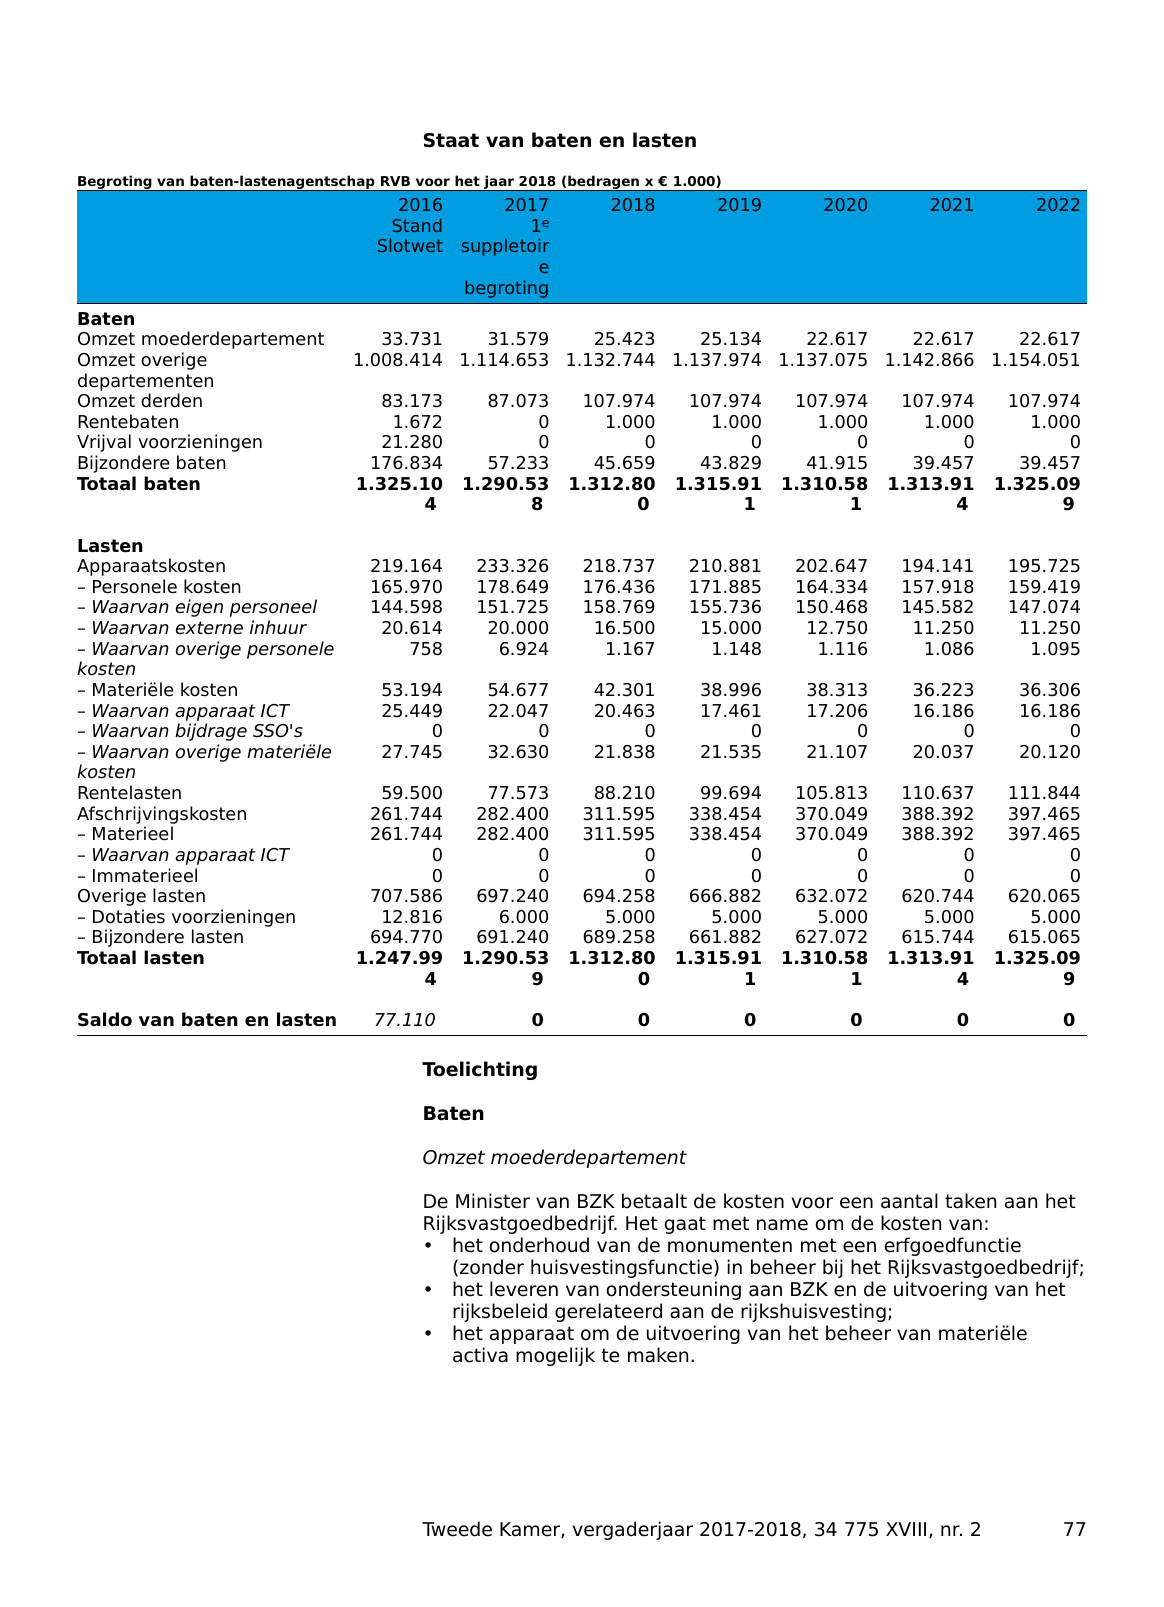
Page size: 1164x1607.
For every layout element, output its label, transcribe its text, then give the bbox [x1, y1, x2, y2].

table_cell 397.465 [980, 804, 1087, 824]
subtitle Omzet moederdepartement [422, 1147, 1087, 1169]
table_cell 11.250 [980, 618, 1087, 639]
table_cell 41.915 [768, 453, 874, 474]
table_cell – Dotaties voorzieningen [77, 907, 342, 927]
table_cell 0 [661, 721, 768, 742]
table_cell Apparaatskosten [77, 556, 342, 577]
table_cell 1.142.866 [874, 350, 980, 391]
subtitle Toelichting [422, 1058, 1087, 1081]
table_cell 33.731 [343, 329, 449, 350]
table_cell 1.000 [555, 412, 661, 432]
table_header Begroting van baten-lastenagentschap RVB voor het jaar 2018 (bedragen x € 1.000) [77, 174, 1087, 189]
table_cell 20.037 [874, 742, 980, 783]
table_cell 0 [874, 1010, 980, 1035]
table_cell 0 [980, 866, 1087, 886]
table_cell 77.573 [449, 783, 555, 804]
table_cell 5.000 [980, 907, 1087, 927]
table_cell 2017 1e suppletoire begroting [449, 191, 555, 303]
table_cell 21.535 [661, 742, 768, 783]
table_cell 0 [768, 866, 874, 886]
table_cell 689.258 [555, 928, 661, 948]
table_cell 27.745 [343, 742, 449, 783]
table_cell 758 [343, 639, 449, 680]
table_cell 632.072 [768, 886, 874, 907]
table_cell 178.649 [449, 577, 555, 597]
table_cell 17.206 [768, 701, 874, 721]
table_cell 16.186 [874, 701, 980, 721]
table_cell 282.400 [449, 804, 555, 824]
table_cell 1.000 [980, 412, 1087, 432]
table_cell 5.000 [768, 907, 874, 927]
table_cell 21.280 [343, 433, 449, 453]
table_cell 661.882 [661, 928, 768, 948]
table_cell Omzet moederdepartement [77, 329, 342, 350]
table_cell 39.457 [980, 453, 1087, 474]
table_cell 42.301 [555, 680, 661, 701]
table_cell 1.313.914 [874, 474, 980, 515]
table_cell Rentelasten [77, 783, 342, 804]
table_cell 11.250 [874, 618, 980, 639]
table_cell 219.164 [343, 556, 449, 577]
table_cell 1.312.800 [555, 474, 661, 515]
table_cell 107.974 [555, 391, 661, 412]
table_cell 195.725 [980, 556, 1087, 577]
table_cell 694.770 [343, 928, 449, 948]
table_cell 32.630 [449, 742, 555, 783]
table_cell 2021 [874, 191, 980, 303]
table_cell – Waarvan eigen personeel [77, 598, 342, 618]
table_cell 0 [449, 866, 555, 886]
table_cell 1.290.538 [449, 474, 555, 515]
table_cell 20.614 [343, 618, 449, 639]
table_cell 2019 [661, 191, 768, 303]
table_cell 1.114.653 [449, 350, 555, 391]
table_cell 22.617 [874, 329, 980, 350]
table_cell 1.325.099 [980, 948, 1087, 989]
table_cell 16.500 [555, 618, 661, 639]
table_cell – Materieel [77, 824, 342, 845]
table_cell 0 [874, 866, 980, 886]
table_cell Vrijval voorzieningen [77, 433, 342, 453]
table_cell 21.838 [555, 742, 661, 783]
table_cell 110.637 [874, 783, 980, 804]
table_cell 1.312.800 [555, 948, 661, 989]
table_cell Totaal lasten [77, 948, 342, 989]
table_cell 338.454 [661, 804, 768, 824]
table_cell 151.725 [449, 598, 555, 618]
table_cell 1.313.914 [874, 948, 980, 989]
table_cell 12.816 [343, 907, 449, 927]
table_cell 615.744 [874, 928, 980, 948]
table_cell 370.049 [768, 804, 874, 824]
table_cell 1.325.104 [343, 474, 449, 515]
table_cell 155.736 [661, 598, 768, 618]
table_cell 1.167 [555, 639, 661, 680]
table_cell 388.392 [874, 824, 980, 845]
text De Minister van BZK betaalt de kosten voor een aantal taken aan het Rijksvastgoedbedrijf. Het gaat met name om de kosten van: [422, 1191, 1087, 1235]
table_cell 164.334 [768, 577, 874, 597]
table_cell 87.073 [449, 391, 555, 412]
table_cell 77.110 [343, 1010, 449, 1035]
table_cell 691.240 [449, 928, 555, 948]
table_cell 0 [343, 721, 449, 742]
table_cell 43.829 [661, 453, 768, 474]
table_cell 88.210 [555, 783, 661, 804]
table_cell 218.737 [555, 556, 661, 577]
table_cell 0 [661, 1010, 768, 1035]
table_cell – Waarvan overige materiële kosten [77, 742, 342, 783]
table_cell 15.000 [661, 618, 768, 639]
table_cell 0 [768, 433, 874, 453]
table_cell 1.000 [768, 412, 874, 432]
table_cell 707.586 [343, 886, 449, 907]
table_cell 370.049 [768, 824, 874, 845]
table_cell 39.457 [874, 453, 980, 474]
table_cell 1.290.539 [449, 948, 555, 989]
table_cell 107.974 [661, 391, 768, 412]
table_cell 2022 [980, 191, 1087, 303]
table_cell 107.974 [874, 391, 980, 412]
table_cell 0 [555, 845, 661, 866]
text • het leveren van ondersteuning aan BZK en de uitvoering van het rijksbeleid gerelateerd aan de rijkshuisvesting; [422, 1279, 1087, 1323]
subtitle Staat van baten en lasten [422, 130, 1087, 152]
table_cell 171.885 [661, 577, 768, 597]
table_cell 627.072 [768, 928, 874, 948]
table_cell 144.598 [343, 598, 449, 618]
table_cell 17.461 [661, 701, 768, 721]
table_cell 210.881 [661, 556, 768, 577]
table_cell [77, 191, 342, 303]
table_cell 0 [449, 412, 555, 432]
table_cell 16.186 [980, 701, 1087, 721]
table_cell 0 [768, 845, 874, 866]
table_cell 194.141 [874, 556, 980, 577]
table_cell 0 [555, 1010, 661, 1035]
table_cell 0 [449, 433, 555, 453]
table_cell 0 [555, 721, 661, 742]
table_cell 107.974 [768, 391, 874, 412]
table_cell – Personele kosten [77, 577, 342, 597]
table_cell Baten [77, 304, 1087, 329]
table_cell 261.744 [343, 824, 449, 845]
table_cell 338.454 [661, 824, 768, 845]
table_cell 1.310.581 [768, 474, 874, 515]
table_cell 0 [449, 721, 555, 742]
table_cell 1.116 [768, 639, 874, 680]
table_cell 25.134 [661, 329, 768, 350]
table_cell 0 [661, 866, 768, 886]
table_cell – Waarvan apparaat ICT [77, 701, 342, 721]
table_cell Lasten [77, 536, 1087, 556]
table_cell 1.000 [661, 412, 768, 432]
subtitle Baten [422, 1103, 1087, 1125]
table_cell 38.313 [768, 680, 874, 701]
table_cell 0 [661, 433, 768, 453]
table_cell 25.449 [343, 701, 449, 721]
table_cell 0 [768, 721, 874, 742]
table_cell 83.173 [343, 391, 449, 412]
table_cell 1.148 [661, 639, 768, 680]
table_cell 2020 [768, 191, 874, 303]
table_cell 397.465 [980, 824, 1087, 845]
table_cell 1.315.911 [661, 948, 768, 989]
table_cell 0 [661, 845, 768, 866]
table_cell 36.223 [874, 680, 980, 701]
table_cell 1.325.099 [980, 474, 1087, 515]
table_cell Omzet overige departementen [77, 350, 342, 391]
table_cell 0 [555, 433, 661, 453]
table_cell [77, 515, 1087, 536]
table_cell 2018 [555, 191, 661, 303]
table_cell Bijzondere baten [77, 453, 342, 474]
table_cell 5.000 [661, 907, 768, 927]
table_cell – Waarvan overige personele kosten [77, 639, 342, 680]
table_cell 282.400 [449, 824, 555, 845]
table_cell 1.310.581 [768, 948, 874, 989]
table_cell 22.617 [768, 329, 874, 350]
table_cell 0 [980, 721, 1087, 742]
table_cell 59.500 [343, 783, 449, 804]
table_cell 1.008.414 [343, 350, 449, 391]
table_cell 20.000 [449, 618, 555, 639]
table_cell 0 [874, 721, 980, 742]
table_cell 615.065 [980, 928, 1087, 948]
table_cell 620.744 [874, 886, 980, 907]
table_cell 0 [980, 433, 1087, 453]
table_cell 158.769 [555, 598, 661, 618]
table_cell Totaal baten [77, 474, 342, 515]
table_cell 202.647 [768, 556, 874, 577]
table_cell 1.137.974 [661, 350, 768, 391]
table_cell 22.617 [980, 329, 1087, 350]
table_cell 388.392 [874, 804, 980, 824]
table_cell 6.924 [449, 639, 555, 680]
table_cell 176.436 [555, 577, 661, 597]
table_cell 1.000 [874, 412, 980, 432]
table_cell 6.000 [449, 907, 555, 927]
table_cell 107.974 [980, 391, 1087, 412]
table_cell 12.750 [768, 618, 874, 639]
table_cell 311.595 [555, 824, 661, 845]
table_cell 22.047 [449, 701, 555, 721]
table_cell 20.120 [980, 742, 1087, 783]
table_cell – Waarvan externe inhuur [77, 618, 342, 639]
text • het onderhoud van de monumenten met een erfgoedfunctie (zonder huisvestingsfunctie) in beheer bij het Rijksvastgoedbedrijf; [422, 1235, 1087, 1279]
table_cell 1.095 [980, 639, 1087, 680]
table_cell 147.074 [980, 598, 1087, 618]
table_cell 111.844 [980, 783, 1087, 804]
table_cell Overige lasten [77, 886, 342, 907]
table_cell 159.419 [980, 577, 1087, 597]
table_cell 1.247.994 [343, 948, 449, 989]
table_cell 0 [980, 845, 1087, 866]
table_cell 697.240 [449, 886, 555, 907]
table_cell 0 [874, 433, 980, 453]
table_cell – Waarvan apparaat ICT [77, 845, 342, 866]
table_cell 666.882 [661, 886, 768, 907]
table_cell 0 [449, 1010, 555, 1035]
table_cell 150.468 [768, 598, 874, 618]
table_cell Saldo van baten en lasten [77, 1010, 342, 1035]
table_cell 0 [555, 866, 661, 886]
table_cell 0 [768, 1010, 874, 1035]
table_cell Rentebaten [77, 412, 342, 432]
table_cell 165.970 [343, 577, 449, 597]
table_cell 1.315.911 [661, 474, 768, 515]
table_cell 0 [980, 1010, 1087, 1035]
table_cell – Waarvan bijdrage SSO's [77, 721, 342, 742]
table_cell 261.744 [343, 804, 449, 824]
table_cell 53.194 [343, 680, 449, 701]
table_cell 5.000 [874, 907, 980, 927]
table_cell 1.132.744 [555, 350, 661, 391]
table_cell 0 [343, 866, 449, 886]
table_cell 0 [449, 845, 555, 866]
table_cell 31.579 [449, 329, 555, 350]
table_cell 694.258 [555, 886, 661, 907]
table_cell 1.154.051 [980, 350, 1087, 391]
table_cell 1.086 [874, 639, 980, 680]
table_cell 176.834 [343, 453, 449, 474]
table_cell 0 [343, 845, 449, 866]
table_cell 233.326 [449, 556, 555, 577]
table_cell 45.659 [555, 453, 661, 474]
table_cell 5.000 [555, 907, 661, 927]
table_cell – Immaterieel [77, 866, 342, 886]
table_cell – Materiële kosten [77, 680, 342, 701]
table_cell [77, 989, 1087, 1010]
table_cell 54.677 [449, 680, 555, 701]
table_cell 105.813 [768, 783, 874, 804]
table_cell 21.107 [768, 742, 874, 783]
table_cell 20.463 [555, 701, 661, 721]
table_cell 145.582 [874, 598, 980, 618]
table_cell 2016 Stand Slotwet [343, 191, 449, 303]
text • het apparaat om de uitvoering van het beheer van materiële activa mogelijk te maken. [422, 1323, 1087, 1367]
table_cell 36.306 [980, 680, 1087, 701]
table_cell – Bijzondere lasten [77, 928, 342, 948]
table_cell 38.996 [661, 680, 768, 701]
table_cell 57.233 [449, 453, 555, 474]
table_cell Afschrijvingskosten [77, 804, 342, 824]
table_cell 25.423 [555, 329, 661, 350]
table_cell 99.694 [661, 783, 768, 804]
table_cell 1.672 [343, 412, 449, 432]
table_cell Omzet derden [77, 391, 342, 412]
table_cell 1.137.075 [768, 350, 874, 391]
table_cell 620.065 [980, 886, 1087, 907]
table_cell 0 [874, 845, 980, 866]
table_cell 157.918 [874, 577, 980, 597]
table_cell 311.595 [555, 804, 661, 824]
